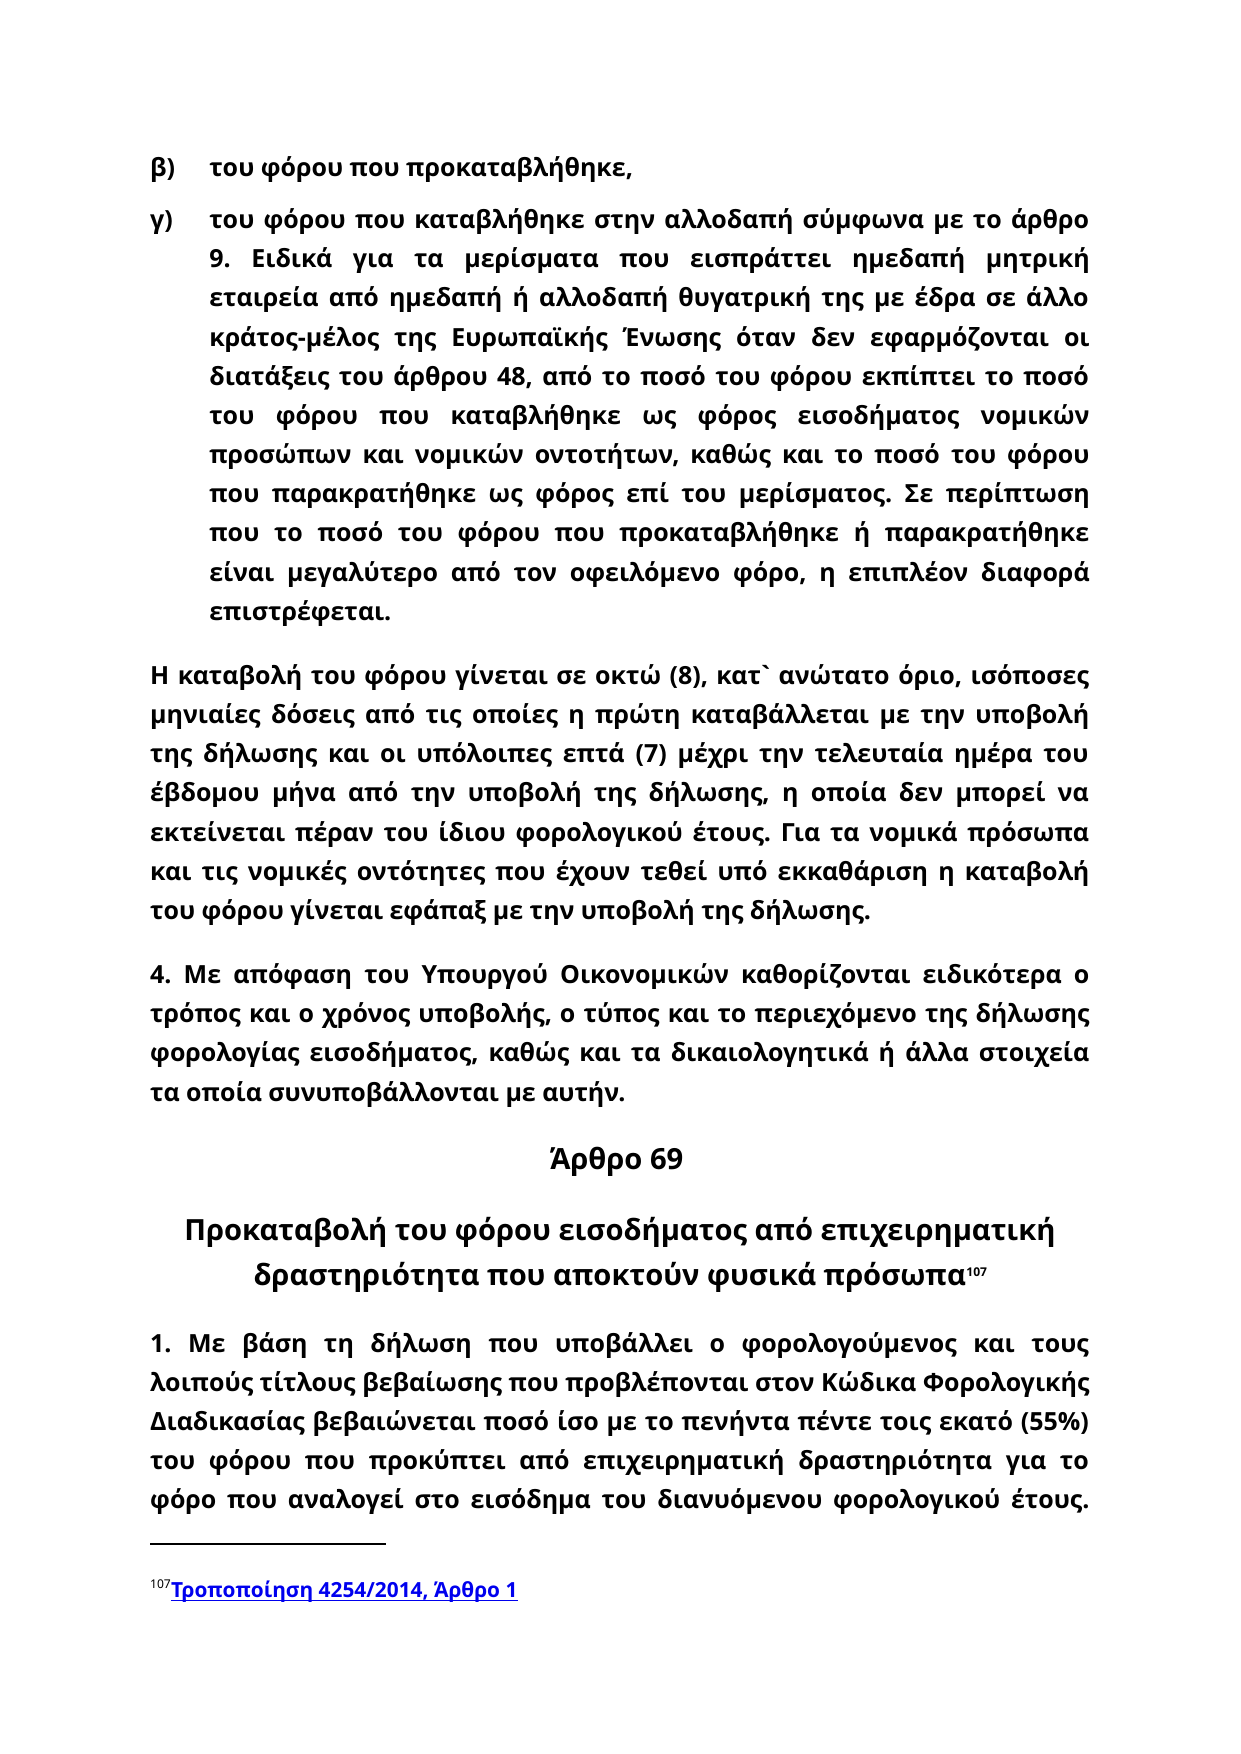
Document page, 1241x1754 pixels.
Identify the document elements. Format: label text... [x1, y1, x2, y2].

text 4. Με απόφαση του Υπουργού Οικονομικών καθορίζονται ειδικότερα ο τρόπος και ο χρόνος υποβολής, ο τύπος και το περιεχόμενο της δήλωσης φορολογίας εισοδήματος, καθώς και τα δικαιολογητικά ή άλλα στοιχεία τα οποία συνυποβάλλονται με αυτήν. [150, 957, 1090, 1108]
subtitle Άρθρο 69 [150, 1138, 1090, 1178]
text 1. Με βάση τη δήλωση που υποβάλλει ο φορολογούμενος και τους λοιπούς τίτλους βεβαίωσης που προβλέπονται στον Κώδικα Φορολογικής Διαδικασίας βεβαιώνεται ποσό ίσο με το πενήντα πέντε τοις εκατό (55%) του φόρου που προκύπτει από επιχειρηματική δραστηριότητα για το φόρο που αναλογεί στο εισόδημα του διανυόμενου φορολογικού έτους. [150, 1325, 1090, 1516]
text Τροποποίηση 4254/2014, Άρθρο 1 [150, 1576, 1090, 1604]
text Η καταβολή του φόρου γίνεται σε οκτώ (8), κατ` ανώτατο όριο, ισόποσες μηνιαίες δόσεις από τις οποίες η πρώτη καταβάλλεται με την υποβολή της δήλωσης και οι υπόλοιπες επτά (7) μέχρι την τελευταία ημέρα του έβδομου μήνα από την υποβολή της δήλωσης, η οποία δεν μπορεί να εκτείνεται πέραν του ίδιου φορολογικού έτους. Για τα νομικά πρόσωπα και τις νομικές οντότητες που έχουν τεθεί υπό εκκαθάριση η καταβολή του φόρου γίνεται εφάπαξ με την υποβολή της δήλωσης. [150, 657, 1090, 927]
subtitle Προκαταβολή του φόρου εισοδήματος από επιχειρηματική δραστηριότητα που αποκτούν φυσικά πρόσωπα [150, 1209, 1090, 1294]
list β) του φόρου που προκαταβλήθηκε, [150, 150, 1090, 184]
list γ) του φόρου που καταβλήθηκε στην αλλοδαπή σύμφωνα με το άρθρο 9. Ειδικά για τα μερίσματα που εισπράττει ημεδαπή μητρική εταιρεία από ημεδαπή ή αλλοδαπή θυγατρική της με έδρα σε άλλο κράτος-μέλος της Ευρωπαϊκής Ένωσης όταν δεν εφαρμόζονται οι διατάξεις του άρθρου 48, από το ποσό του φόρου εκπίπτει το ποσό του φόρου που καταβλήθηκε ως φόρος εισοδήματος νομικών προσώπων και νομικών οντοτήτων, καθώς και το ποσό του φόρου που παρακρατήθηκε ως φόρος επί του μερίσματος. Σε περίπτωση που το ποσό του φόρου που προκαταβλήθηκε ή παρακρατήθηκε είναι μεγαλύτερο από τον οφειλόμενο φόρο, η επιπλέον διαφορά επιστρέφεται. [150, 202, 1090, 627]
